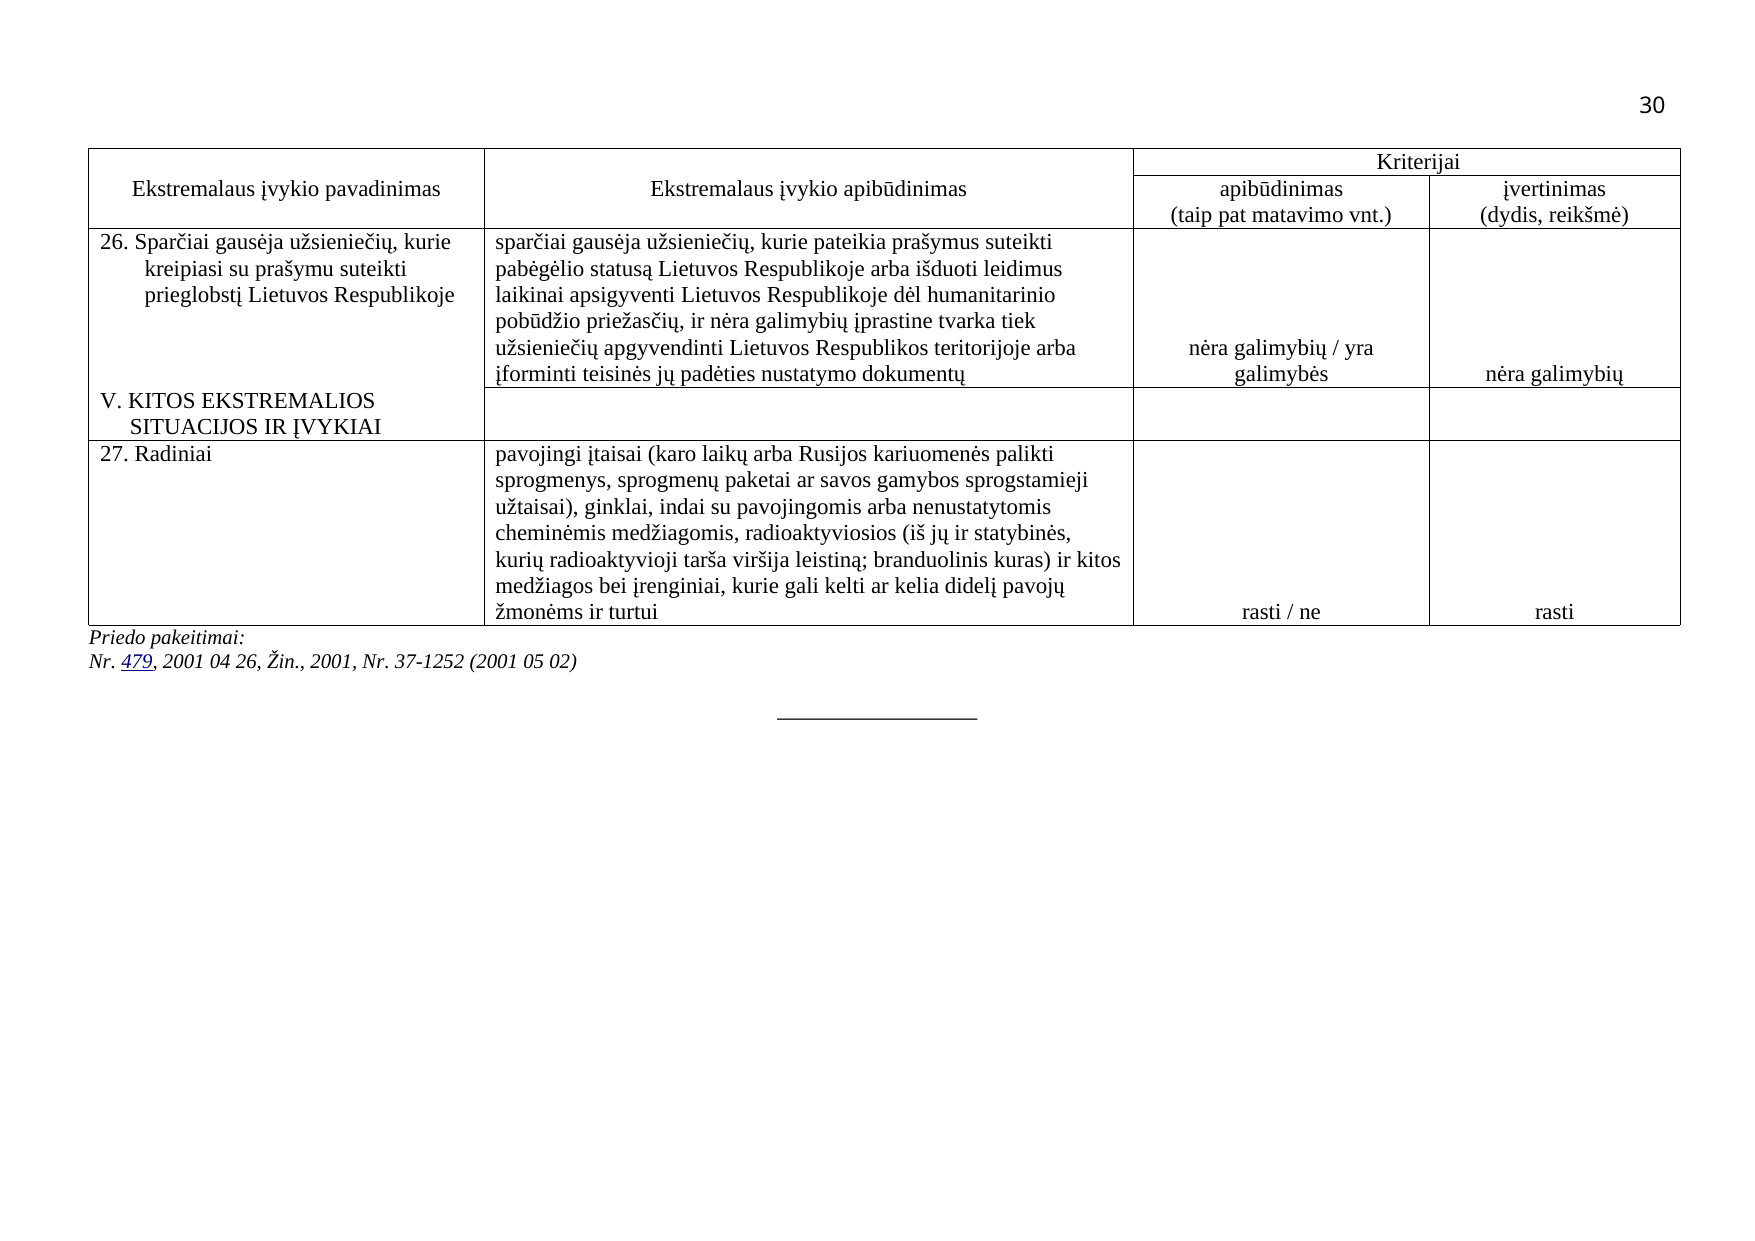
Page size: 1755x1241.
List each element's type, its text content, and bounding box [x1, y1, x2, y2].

table_cell įvertinimas (dydis, reikšmė) [1430, 176, 1680, 228]
table_cell sparčiai gausėja užsieniečių, kurie pateikia prašymus suteikti pabėgėlio statusą Lietuvos Respublikoje arba išduoti leidimus laikinai apsigyventi Lietuvos Respublikoje dėl humanitarinio pobūdžio priežasčių, ir nėra galimybių įprastine tvarka tiek užsieniečių apgyvendinti Lietuvos Respublikos teritorijoje arba įforminti teisinės jų padėties nustatymo dokumentų [485, 229, 1133, 386]
table_header Ekstremalaus įvykio pavadinimas [89, 149, 484, 228]
table_cell pavojingi įtaisai (karo laikų arba Rusijos kariuomenės palikti sprogmenys, sprogmenų paketai ar savos gamybos sprogstamieji užtaisai), ginklai, indai su pavojingomis arba nenustatytomis cheminėmis medžiagomis, radioaktyviosios (iš jų ir statybinės, kurių radioaktyvioji tarša viršija leistiną; branduolinis kuras) ir kitos medžiagos bei įrenginiai, kurie gali kelti ar kelia didelį pavojų žmonėms ir turtui [485, 441, 1133, 625]
table_cell 27. Radiniai [89, 441, 484, 625]
text Priedo pakeitimai: [89, 626, 1666, 649]
table_cell [1134, 388, 1429, 440]
table_cell rasti [1430, 441, 1680, 625]
table_cell nėra galimybių [1430, 229, 1680, 386]
table_cell rasti / ne [1134, 441, 1429, 625]
table_cell [485, 388, 1133, 440]
text –––––––––––––––– [89, 702, 1666, 731]
table_header Kriterijai [1134, 149, 1680, 174]
table_cell V. Kitos ekstremalios situacijos ir įvykiai [89, 386, 484, 440]
table_cell [1430, 388, 1680, 440]
text Nr. 479, 2001 04 26, Žin., 2001, Nr. 37-1252 (2001 05 02) [89, 649, 1666, 673]
table_header Ekstremalaus įvykio apibūdinimas [485, 149, 1133, 228]
table_cell 26. Sparčiai gausėja užsieniečių, kurie kreipiasi su prašymu suteikti prieglobstį Lietuvos Respublikoje [89, 229, 484, 386]
table_cell apibūdinimas (taip pat matavimo vnt.) [1134, 176, 1429, 228]
table_cell nėra galimybių / yra galimybės [1134, 229, 1429, 386]
